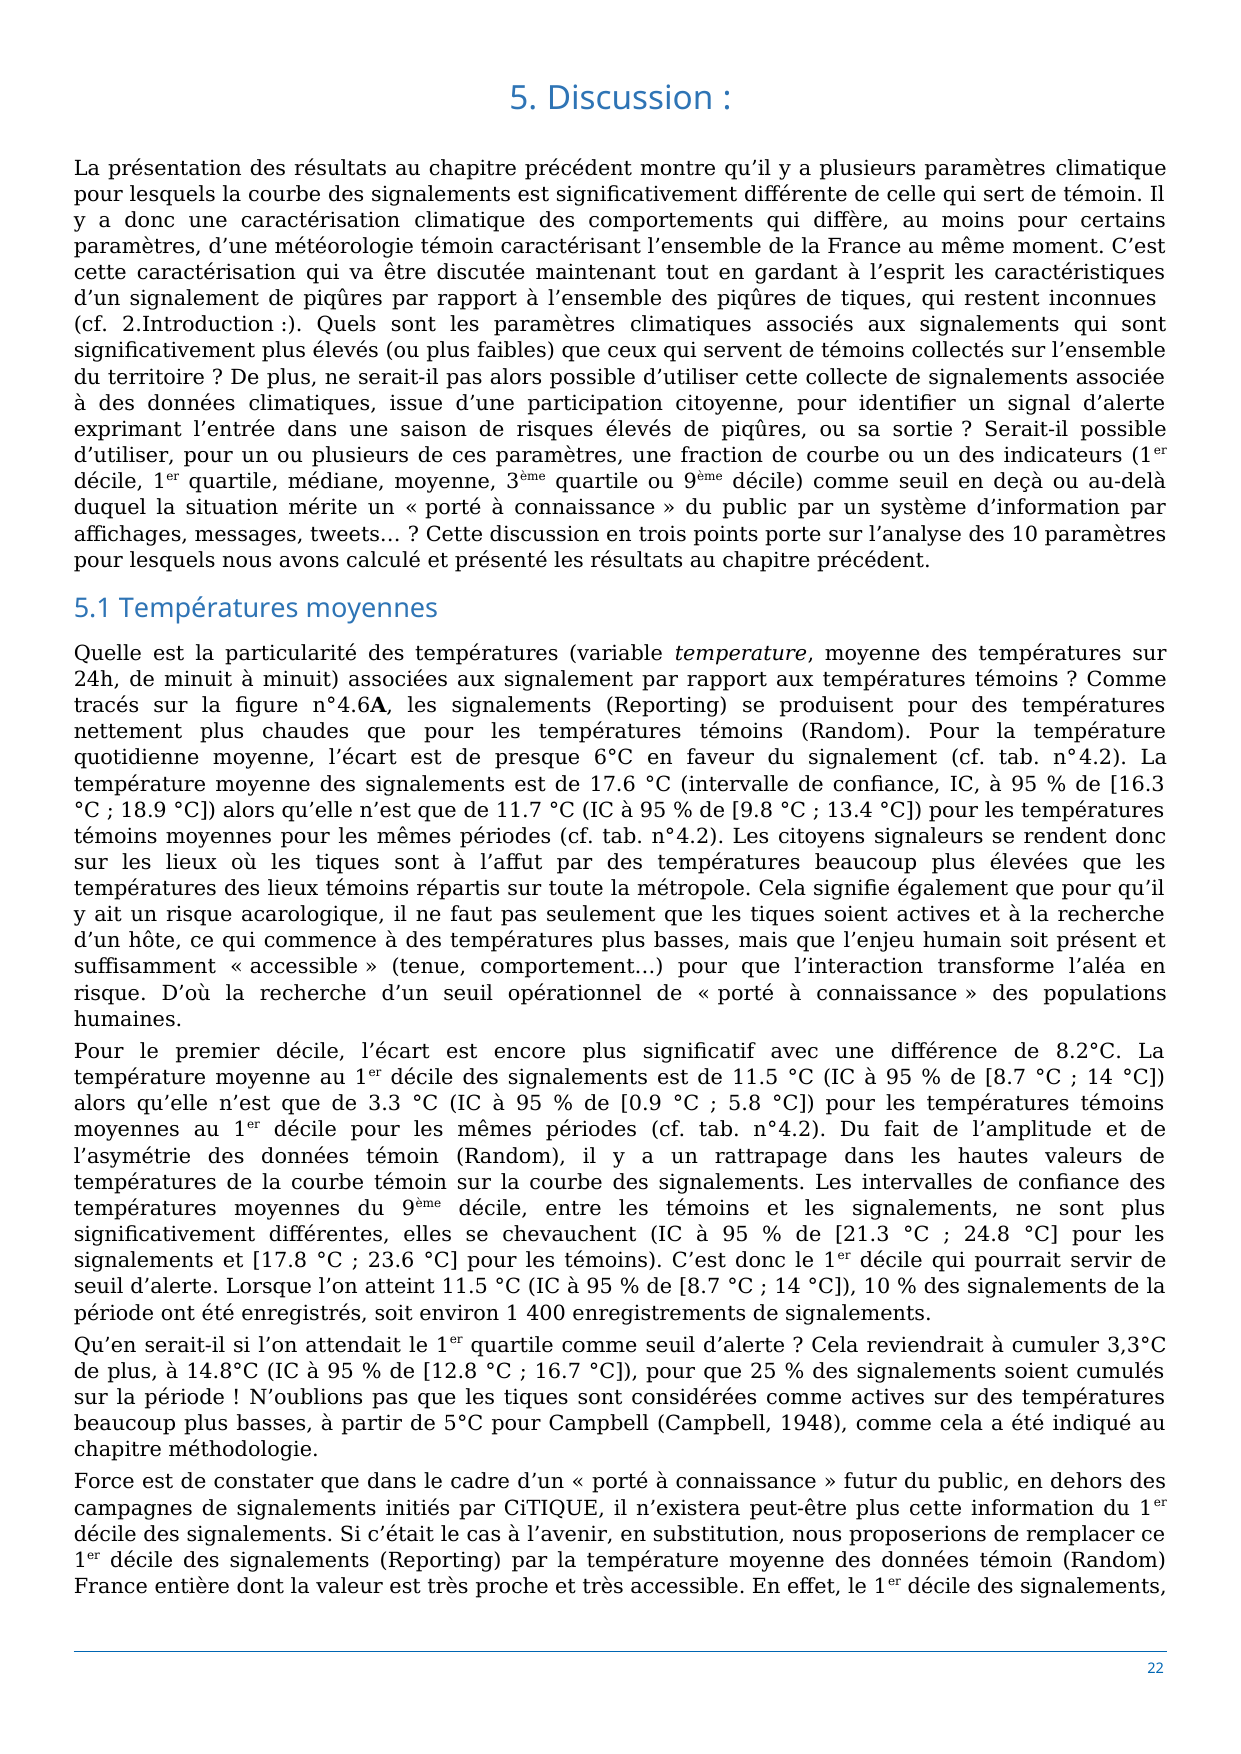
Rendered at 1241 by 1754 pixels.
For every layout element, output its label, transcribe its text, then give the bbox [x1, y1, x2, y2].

text Pour le premier décile, l’écart est encore plus significatif avec une différence de 8.2°C. La température moyenne au 1er décile des signalements est de 11.5 °C (IC à 95 % de [8.7 °C ; 14 °C]) alors qu’elle n’est que de 3.3 °C (IC à 95 % de [0.9 °C ; 5.8 °C]) pour les températures témoins moyennes au 1er décile pour les mêmes périodes (cf. tab. n°4.2). Du fait de l’amplitude et de l’asymétrie des données témoin (Random), il y a un rattrapage dans les hautes valeurs de températures de la courbe témoin sur la courbe des signalements. Les intervalles de confiance des températures moyennes du 9ème décile, entre les témoins et les signalements, ne sont plus significativement différentes, elles se chevauchent (IC à 95 % de [21.3 °C ; 24.8 °C] pour les signalements et [17.8 °C ; 23.6 °C] pour les témoins). C’est donc le 1er décile qui pourrait servir de seuil d’alerte. Lorsque l’on atteint 11.5 °C (IC à 95 % de [8.7 °C ; 14 °C]), 10 % des signalements de la période ont été enregistrés, soit environ 1 400 enregistrements de signalements. [73, 1039, 1167, 1325]
text Qu’en serait-il si l’on attendait le 1er quartile comme seuil d’alerte ? Cela reviendrait à cumuler 3,3°C de plus, à 14.8°C (IC à 95 % de [12.8 °C ; 16.7 °C]), pour que 25 % des signalements soient cumulés sur la période ! N’oublions pas que les tiques sont considérées comme actives sur des températures beaucoup plus basses, à partir de 5°C pour Campbell (Campbell, 1948), comme cela a été indiqué au chapitre méthodologie. [73, 1333, 1167, 1462]
subtitle Discussion : [73, 73, 1167, 119]
text La présentation des résultats au chapitre précédent montre qu’il y a plusieurs paramètres climatique pour lesquels la courbe des signalements est significativement différente de celle qui sert de témoin. Il y a donc une caractérisation climatique des comportements qui diffère, au moins pour certains paramètres, d’une météorologie témoin caractérisant l’ensemble de la France au même moment. C’est cette caractérisation qui va être discutée maintenant tout en gardant à l’esprit les caractéristiques d’un signalement de piqûres par rapport à l’ensemble des piqûres de tiques, qui restent inconnues (cf. 2.Introduction :). Quels sont les paramètres climatiques associés aux signalements qui sont significativement plus élevés (ou plus faibles) que ceux qui servent de témoins collectés sur l’ensemble du territoire ? De plus, ne serait-il pas alors possible d’utiliser cette collecte de signalements associée à des données climatiques, issue d’une participation citoyenne, pour identifier un signal d’alerte exprimant l’entrée dans une saison de risques élevés de piqûres, ou sa sortie ? Serait-il possible d’utiliser, pour un ou plusieurs de ces paramètres, une fraction de courbe ou un des indicateurs (1er décile, 1er quartile, médiane, moyenne, 3ème quartile ou 9ème décile) comme seuil en deçà ou au-delà duquel la situation mérite un « porté à connaissance » du public par un système d’information par affichages, messages, tweets… ? Cette discussion en trois points porte sur l’analyse des 10 paramètres pour lesquels nous avons calculé et présenté les résultats au chapitre précédent. [73, 156, 1167, 572]
subtitle 5.1 Températures moyennes [73, 589, 1167, 626]
text Force est de constater que dans le cadre d’un « porté à connaissance » futur du public, en dehors des campagnes de signalements initiés par CiTIQUE, il n’existera peut-être plus cette information du 1er décile des signalements. Si c’était le cas à l’avenir, en substitution, nous proposerions de remplacer ce 1er décile des signalements (Reporting) par la température moyenne des données témoin (Random) France entière dont la valeur est très proche et très accessible. En effet, le 1er décile des signalements, [73, 1469, 1167, 1598]
text Quelle est la particularité des températures (variable temperature, moyenne des températures sur 24h, de minuit à minuit) associées aux signalement par rapport aux températures témoins ? Comme tracés sur la figure n°4.6A, les signalements (Reporting) se produisent pour des températures nettement plus chaudes que pour les températures témoins (Random). Pour la température quotidienne moyenne, l’écart est de presque 6°C en faveur du signalement (cf. tab. n°4.2). La température moyenne des signalements est de 17.6 °C (intervalle de confiance, IC, à 95 % de [16.3 °C ; 18.9 °C]) alors qu’elle n’est que de 11.7 °C (IC à 95 % de [9.8 °C ; 13.4 °C]) pour les températures témoins moyennes pour les mêmes périodes (cf. tab. n°4.2). Les citoyens signaleurs se rendent donc sur les lieux où les tiques sont à l’affut par des températures beaucoup plus élevées que les températures des lieux témoins répartis sur toute la métropole. Cela signifie également que pour qu’il y ait un risque acarologique, il ne faut pas seulement que les tiques soient actives et à la recherche d’un hôte, ce qui commence à des températures plus basses, mais que l’enjeu humain soit présent et suffisamment « accessible » (tenue, comportement…) pour que l’interaction transforme l’aléa en risque. D’où la recherche d’un seuil opérationnel de « porté à connaissance » des populations humaines. [73, 641, 1167, 1031]
